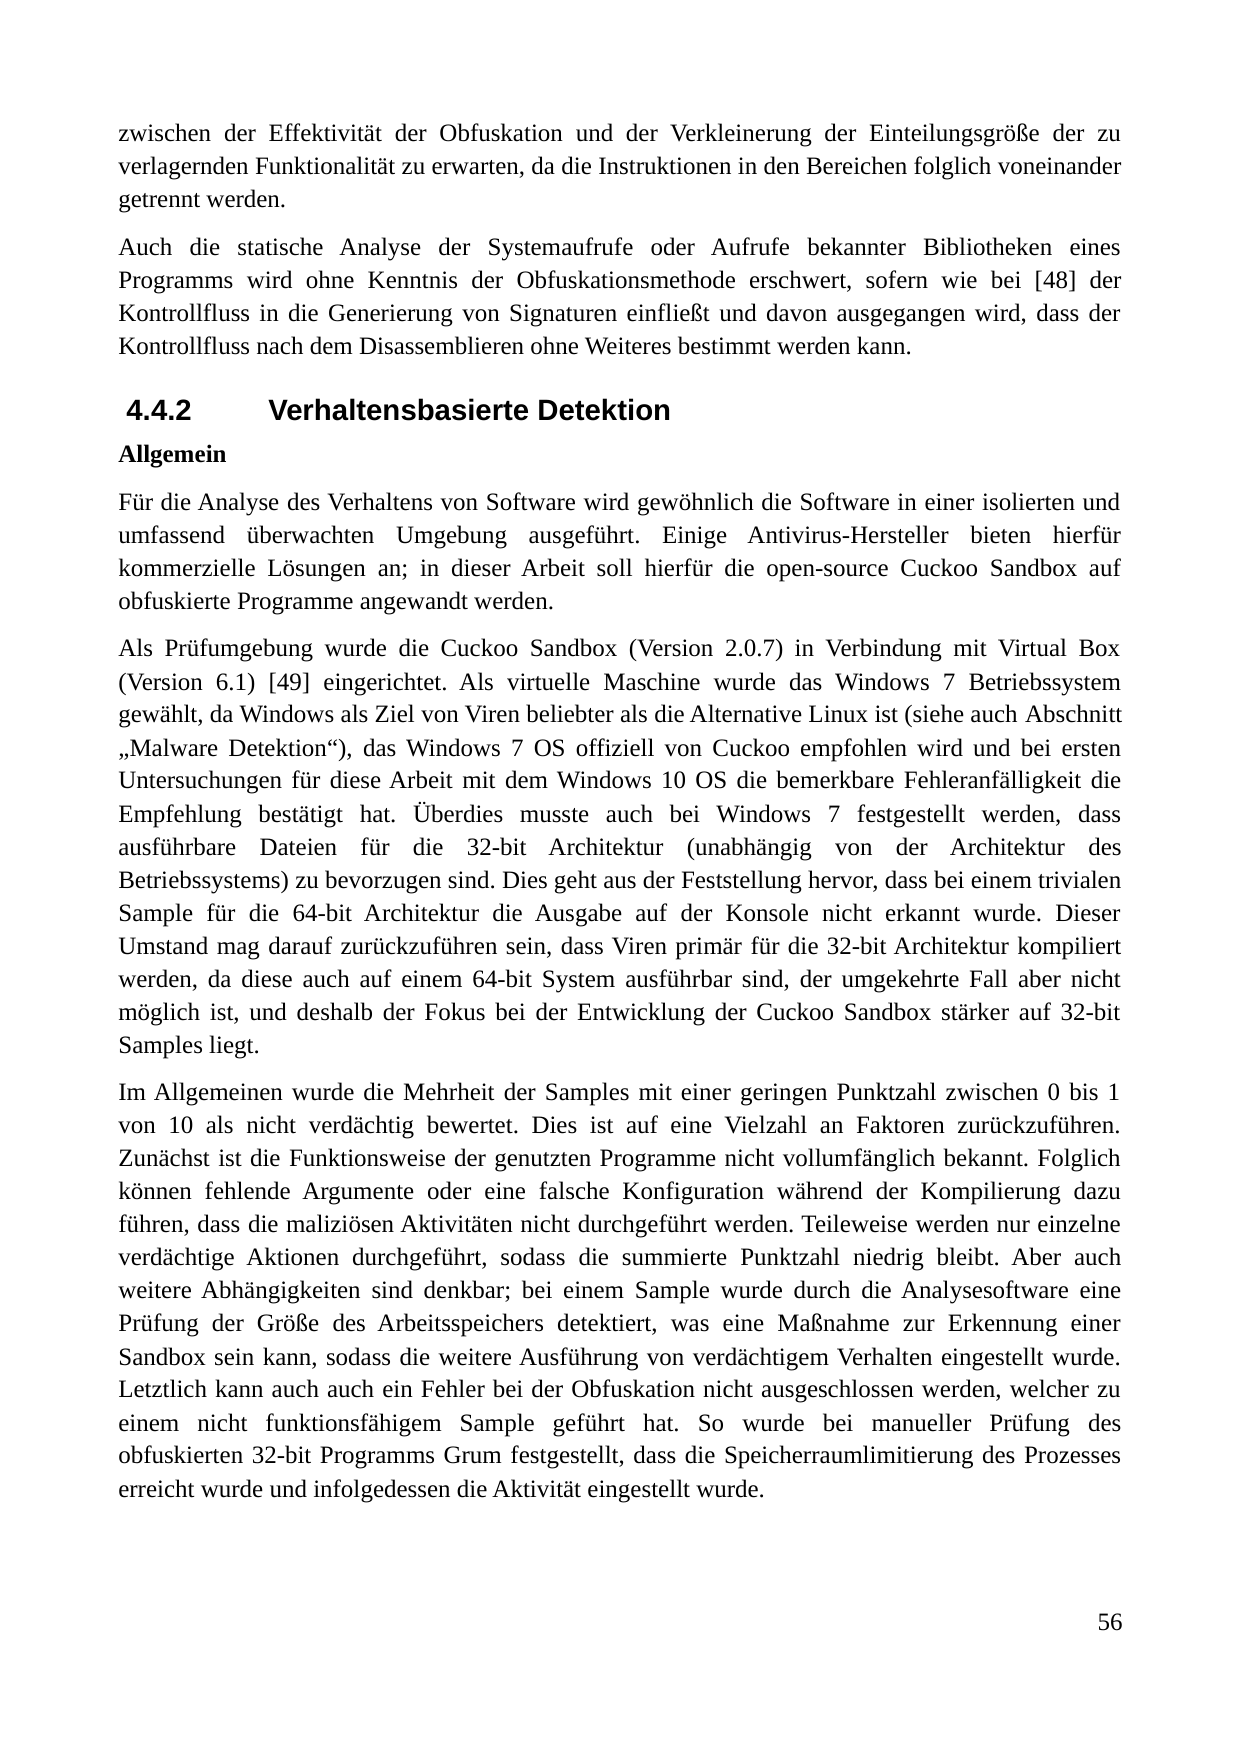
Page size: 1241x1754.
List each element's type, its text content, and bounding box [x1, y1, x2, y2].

text Für die Analyse des Verhaltens von Software wird gewöhnlich die Software in einer isolierten und umfassend überwachten Umgebung ausgeführt. Einige Antivirus-Hersteller bieten hierfür kommerzielle Lösungen an; in dieser Arbeit soll hierfür die open-source Cuckoo Sandbox auf obfuskierte Programme angewandt werden. [118, 487, 1122, 615]
text Allgemein [118, 439, 1122, 468]
text Als Prüfumgebung wurde die Cuckoo Sandbox (Version 2.0.7) in Verbindung mit Virtual Box (Version 6.1) [49] eingerichtet. Als virtuelle Maschine wurde das Windows 7 Betriebssystem gewählt, da Windows als Ziel von Viren beliebter als die Alternative Linux ist (siehe auch Abschnitt „Malware Detektion“), das Windows 7 OS offiziell von Cuckoo empfohlen wird und bei ersten Untersuchungen für diese Arbeit mit dem Windows 10 OS die bemerkbare Fehleranfälligkeit die Empfehlung bestätigt hat. Überdies musste auch bei Windows 7 festgestellt werden, dass ausführbare Dateien für die 32-bit Architektur (unabhängig von der Architektur des Betriebssystems) zu bevorzugen sind. Dies geht aus der Feststellung hervor, dass bei einem trivialen Sample für die 64-bit Architektur die Ausgabe auf der Konsole nicht erkannt wurde. Dieser Umstand mag darauf zurückzuführen sein, dass Viren primär für die 32-bit Architektur kompiliert werden, da diese auch auf einem 64-bit System ausführbar sind, der umgekehrte Fall aber nicht möglich ist, und deshalb der Fokus bei der Entwicklung der Cuckoo Sandbox stärker auf 32-bit Samples liegt. [118, 633, 1122, 1058]
subtitle Verhaltensbasierte Detektion [118, 393, 1122, 427]
text Auch die statische Analyse der Systemaufrufe oder Aufrufe bekannter Bibliotheken eines Programms wird ohne Kenntnis der Obfuskationsmethode erschwert, sofern wie bei [48] der Kontrollfluss in die Generierung von Signaturen einfließt und davon ausgegangen wird, dass der Kontrollfluss nach dem Disassemblieren ohne Weiteres bestimmt werden kann. [118, 232, 1122, 359]
text zwischen der Effektivität der Obfuskation und der Verkleinerung der Einteilungsgröße der zu verlagernden Funktionalität zu erwarten, da die Instruktionen in den Bereichen folglich voneinander getrennt werden. [118, 118, 1122, 213]
text Im Allgemeinen wurde die Mehrheit der Samples mit einer geringen Punktzahl zwischen 0 bis 1 von 10 als nicht verdächtig bewertet. Dies ist auf eine Vielzahl an Faktoren zurückzuführen. Zunächst ist die Funktionsweise der genutzten Programme nicht vollumfänglich bekannt. Folglich können fehlende Argumente oder eine falsche Konfiguration während der Kompilierung dazu führen, dass die maliziösen Aktivitäten nicht durchgeführt werden. Teileweise werden nur einzelne verdächtige Aktionen durchgeführt, sodass die summierte Punktzahl niedrig bleibt. Aber auch weitere Abhängigkeiten sind denkbar; bei einem Sample wurde durch die Analysesoftware eine Prüfung der Größe des Arbeitsspeichers detektiert, was eine Maßnahme zur Erkennung einer Sandbox sein kann, sodass die weitere Ausführung von verdächtigem Verhalten eingestellt wurde. Letztlich kann auch auch ein Fehler bei der Obfuskation nicht ausgeschlossen werden, welcher zu einem nicht funktionsfähigem Sample geführt hat. So wurde bei manueller Prüfung des obfuskierten 32-bit Programms Grum festgestellt, dass die Speicherraumlimitierung des Prozesses erreicht wurde und infolgedessen die Aktivität eingestellt wurde. [118, 1077, 1122, 1502]
